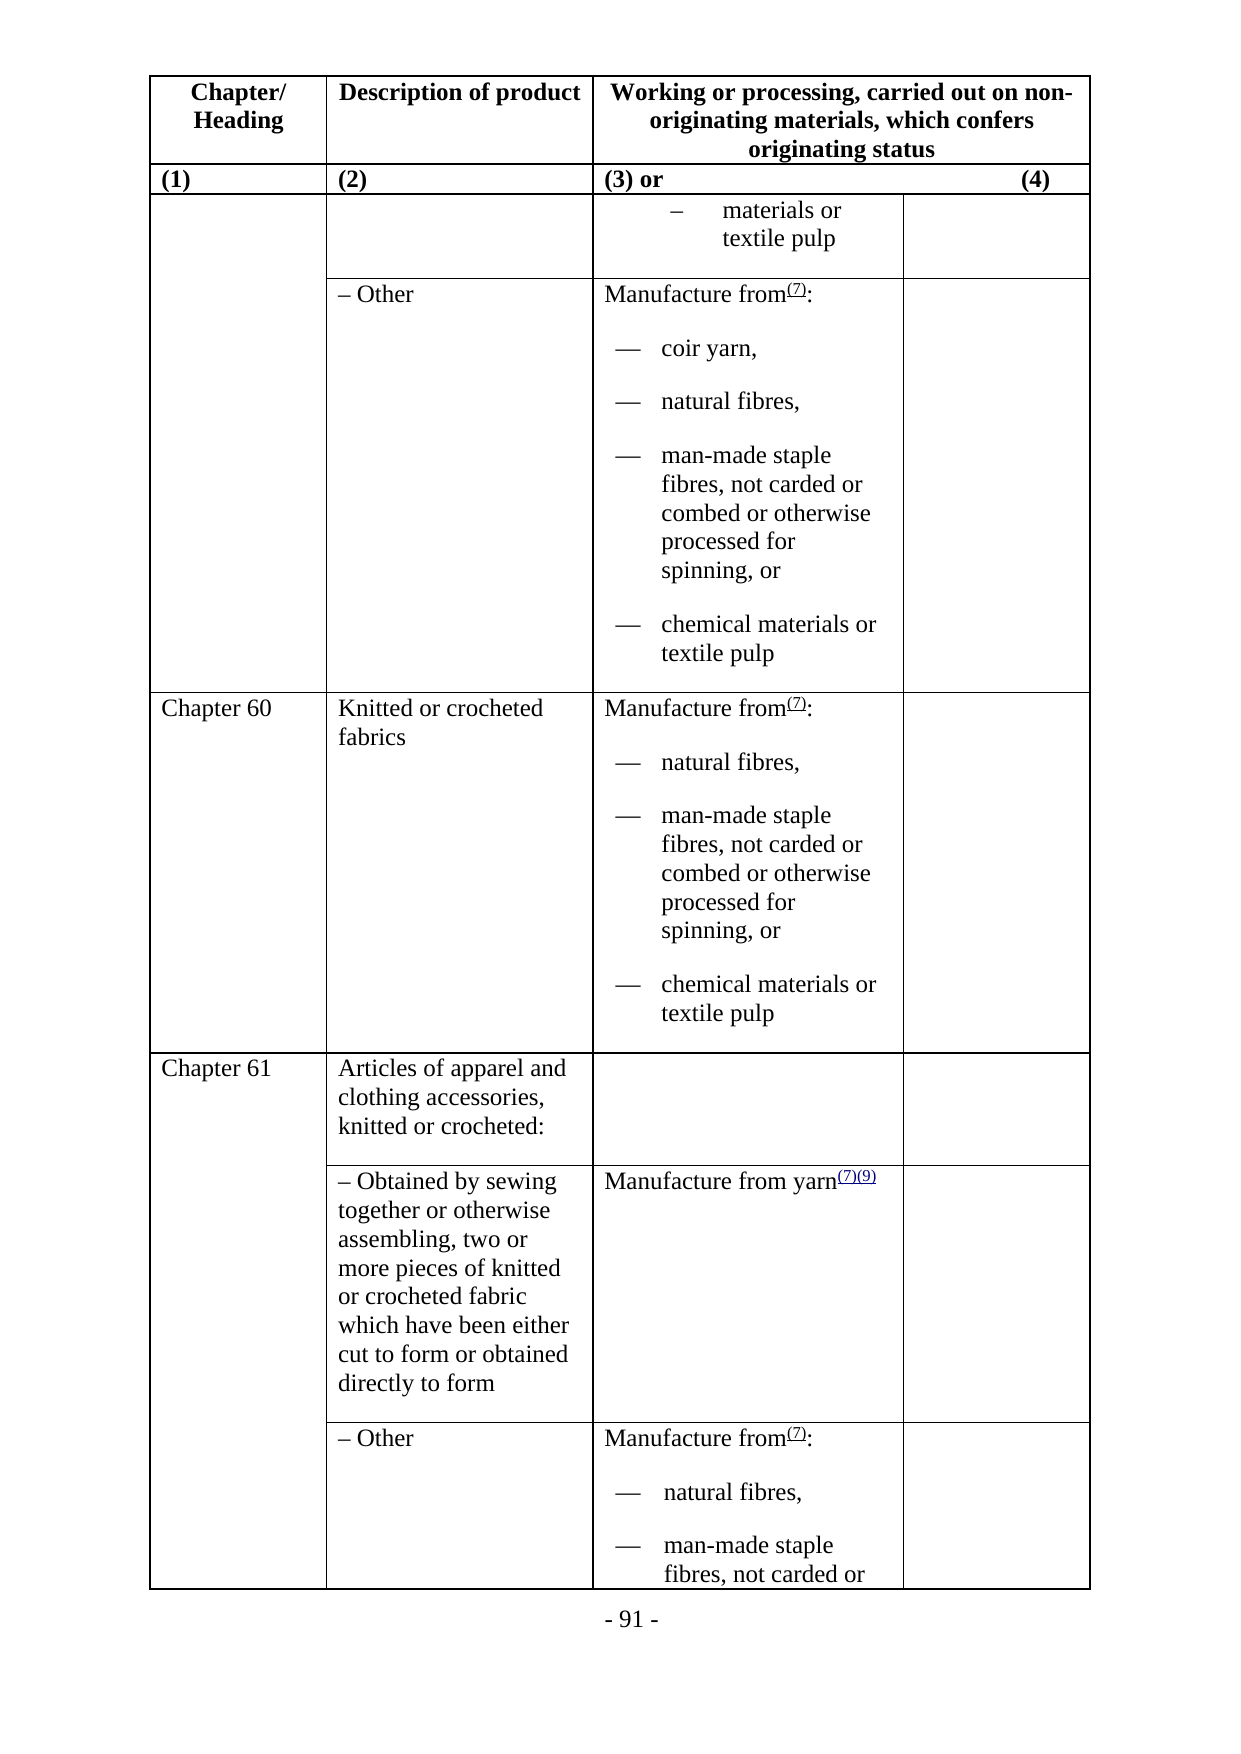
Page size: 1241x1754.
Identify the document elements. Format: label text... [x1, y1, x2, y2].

table_header — [604, 1477, 652, 1530]
table_header Chapter/Heading [151, 77, 326, 163]
table_cell [604, 195, 648, 277]
table_cell materials or textile pulp [711, 195, 881, 277]
table_cell man-made staple fibres, not carded or [652, 1530, 892, 1588]
table_cell [648, 195, 659, 277]
table_cell [904, 1423, 1089, 1588]
table_header coir yarn, [650, 333, 892, 386]
table_cell [151, 1165, 326, 1421]
table_cell Articles of apparel and clothing accessories, knitted or crocheted: [327, 1054, 592, 1165]
table_cell [904, 279, 1089, 692]
table_cell [151, 195, 326, 277]
table_cell [594, 195, 903, 277]
table_cell [151, 1421, 326, 1588]
table_cell [327, 195, 592, 277]
table_cell Manufacture from(7): [594, 1423, 903, 1588]
table_cell Manufacture from(7): [594, 693, 903, 1052]
table_cell – Other [327, 1423, 592, 1588]
table_cell — [604, 1530, 652, 1588]
table_cell Knitted or crocheted fabrics [327, 693, 592, 1052]
table_cell — [604, 609, 650, 691]
table_cell [904, 1054, 1089, 1165]
table_cell — [604, 386, 650, 440]
table_header — [604, 747, 650, 801]
table_cell – Obtained by sewing together or otherwise assembling, two or more pieces of knitted or crocheted fabric which have been either cut to form or obtained directly to form [327, 1166, 592, 1421]
table_cell — [604, 969, 650, 1052]
table_cell [904, 1166, 1089, 1421]
table_header — [604, 333, 650, 386]
table_cell (2) [327, 165, 592, 193]
table_cell Chapter 61 [151, 1054, 326, 1165]
table_cell (1) [151, 165, 326, 193]
table_header natural fibres, [652, 1477, 892, 1530]
table_cell – [659, 195, 711, 277]
table_cell – Other [327, 279, 592, 692]
table_cell natural fibres, [650, 386, 892, 440]
table_cell man-made staple fibres, not carded or combed or otherwise processed for spinning, or [650, 440, 892, 609]
table_cell [904, 693, 1089, 1052]
table_cell man-made staple fibres, not carded or combed or otherwise processed for spinning, or [650, 801, 892, 969]
table_cell [151, 278, 326, 692]
table_cell (3) or (4) [594, 165, 1089, 193]
table_header Description of product [327, 77, 592, 163]
table_cell chemical materials or textile pulp [650, 969, 892, 1052]
table_header Working or processing, carried out on non-originating materials, which confers originating status [594, 77, 1089, 163]
table_cell Chapter 60 [151, 693, 326, 1052]
table_cell Manufacture from(7): [594, 279, 903, 692]
table_cell [594, 1054, 903, 1165]
table_header natural fibres, [650, 747, 892, 801]
table_cell Manufacture from yarn(7)(9) [594, 1166, 903, 1421]
table_cell — [604, 801, 650, 969]
table_cell [904, 195, 1089, 277]
table_cell — [604, 440, 650, 609]
table_cell [881, 195, 892, 277]
table_cell chemical materials or textile pulp [650, 609, 892, 691]
